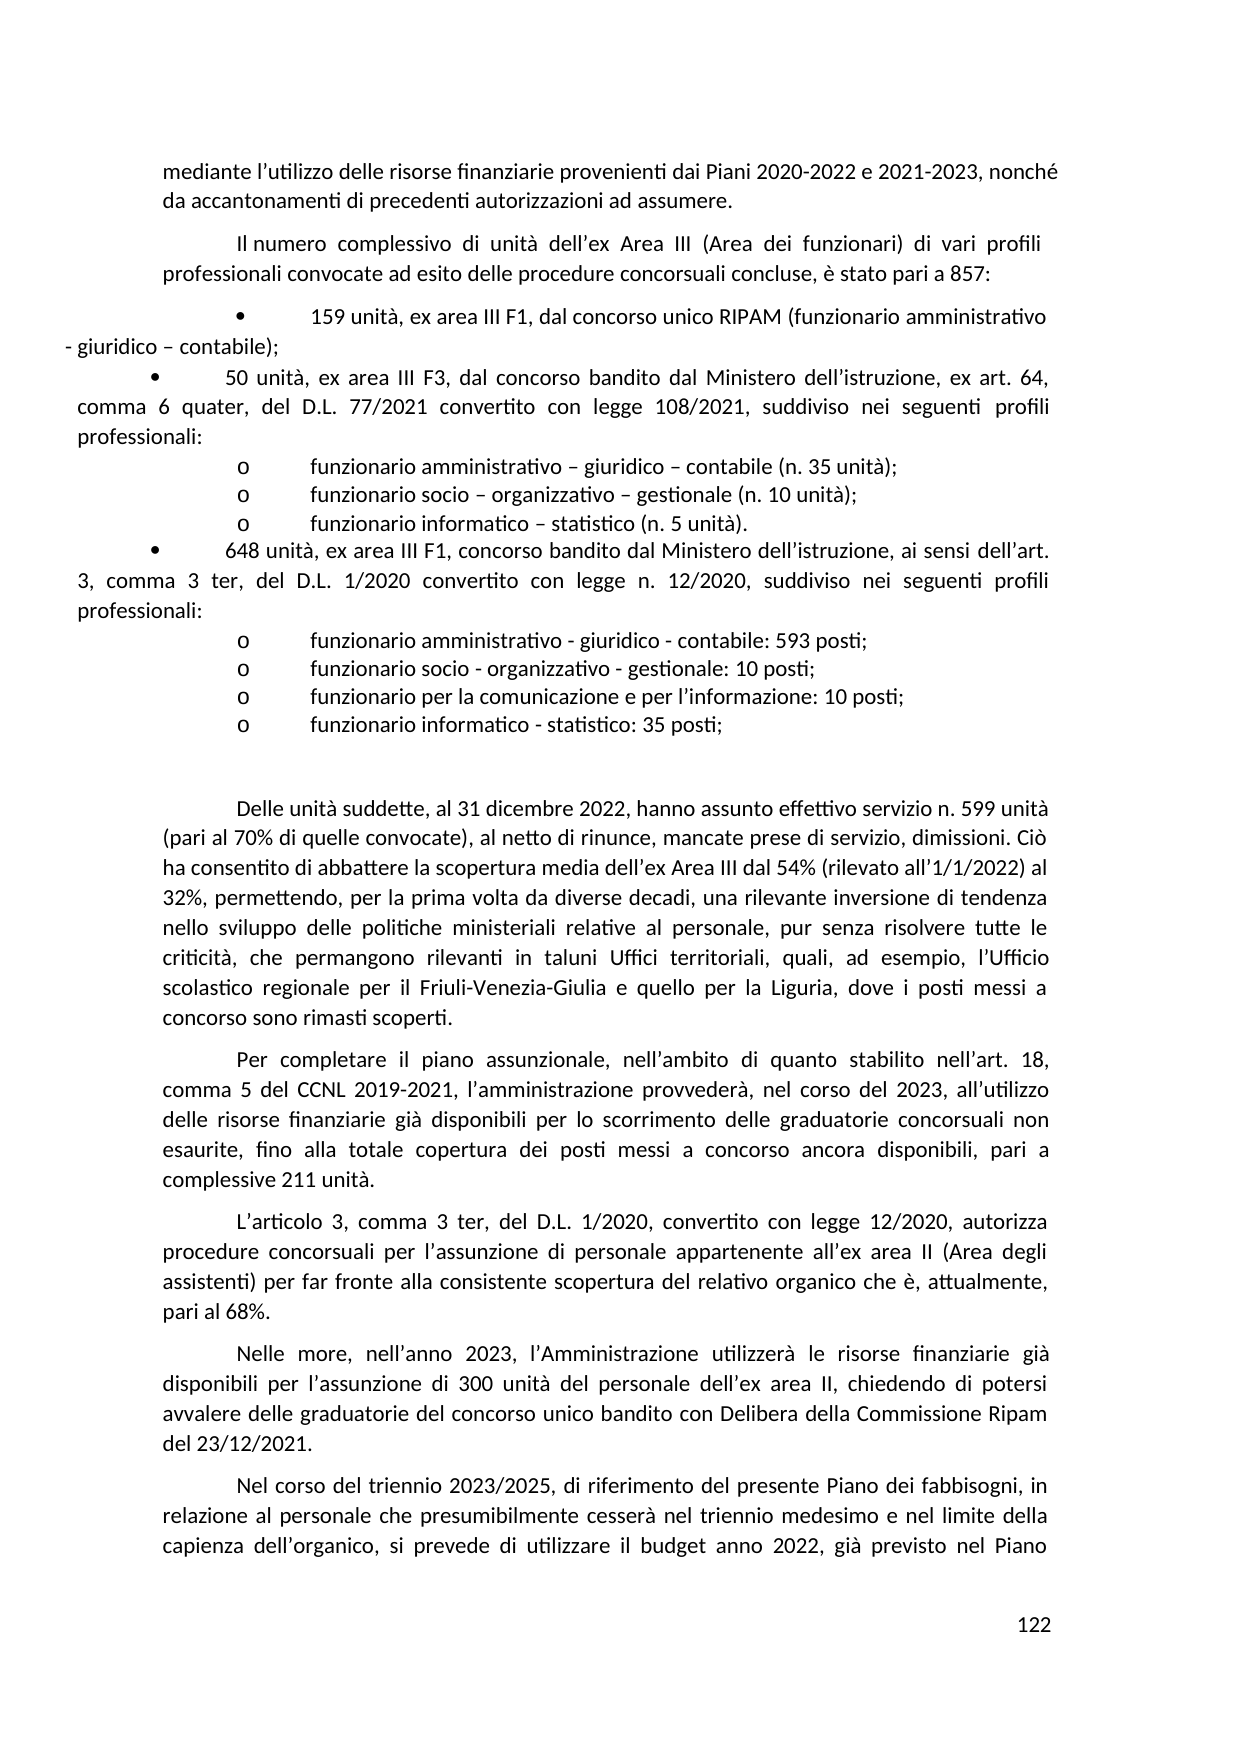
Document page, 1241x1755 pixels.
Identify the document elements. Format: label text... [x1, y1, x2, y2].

text L’articolo 3, comma 3 ter, del D.L. 1/2020, convertito con legge 12/2020, autorizza procedure concorsuali per l’assunzione di personale appartenente all’ex area II (Area degli assistenti) per far fronte alla consistente scopertura del relativo organico che è, attualmente, pari al 68%. [162, 1207, 1049, 1325]
text Il numero complessivo di unità dell’ex Area III (Area dei funzionari) di vari profili [236, 229, 1136, 257]
text mediante l’utilizzo delle risorse finanziarie provenienti dai Piani 2020-2022 e 2021-2023, nonché da accantonamenti di precedenti autorizzazioni ad assumere. [162, 157, 1067, 215]
list funzionario socio - organizzativo - gestionale: 10 posti; [236, 654, 1136, 682]
list funzionario informatico – statistico (n. 5 unità). [236, 508, 1136, 537]
text Per completare il piano assunzionale, nell’ambito di quanto stabilito nell’art. 18, comma 5 del CCNL 2019-2021, l’amministrazione provvederà, nel corso del 2023, all’utilizzo delle risorse finanziarie già disponibili per lo scorrimento delle graduatorie concorsuali non esaurite, fino alla totale copertura dei posti messi a concorso ancora disponibili, pari a complessive 211 unità. [162, 1045, 1050, 1193]
list 159 unità, ex area III F1, dal concorso unico RIPAM (funzionario amministrativo [236, 302, 1136, 330]
list funzionario amministrativo - giuridico - contabile: 593 posti; [236, 626, 1136, 654]
text Nel corso del triennio 2023/2025, di riferimento del presente Piano dei fabbisogni, in relazione al personale che presumibilmente cesserà nel triennio medesimo e nel limite della capienza dell’organico, si prevede di utilizzare il budget anno 2022, già previsto nel Piano [162, 1471, 1049, 1559]
list funzionario socio – organizzativo – gestionale (n. 10 unità); [236, 481, 1136, 508]
list 648 unità, ex area III F1, concorso bandito dal Ministero dell’istruzione, ai sensi dell’art. 3, comma 3 ter, del D.L. 1/2020 convertito con legge n. 12/2020, suddiviso nei seguenti profili professionali: [77, 537, 1049, 624]
list giuridico – contabile); [65, 332, 1136, 360]
text professionali convocate ad esito delle procedure concorsuali concluse, è stato pari a 857: [162, 259, 1136, 287]
text Delle unità suddette, al 31 dicembre 2022, hanno assunto effettivo servizio n. 599 unità (pari al 70% di quelle convocate), al netto di rinunce, mancate prese di servizio, dimissioni. Ciò ha consentito di abbattere la scopertura media dell’ex Area III dal 54% (rilevato all’1/1/2022) al 32%, permettendo, per la prima volta da diverse decadi, una rilevante inversione di tendenza nello sviluppo delle politiche ministeriali relative al personale, pur senza risolvere tutte le criticità, che permangono rilevanti in taluni Uffici territoriali, quali, ad esempio, l’Ufficio scolastico regionale per il Friuli-Venezia-Giulia e quello per la Liguria, dove i posti messi a concorso sono rimasti scoperti. [162, 794, 1049, 1031]
text Nelle more, nell’anno 2023, l’Amministrazione utilizzerà le risorse finanziarie già disponibili per l’assunzione di 300 unità del personale dell’ex area II, chiedendo di potersi avvalere delle graduatorie del concorso unico bandito con Delibera della Commissione Ripam del 23/12/2021. [162, 1339, 1049, 1457]
list funzionario per la comunicazione e per l’informazione: 10 posti; [236, 682, 1136, 710]
list 50 unità, ex area III F3, dal concorso bandito dal Ministero dell’istruzione, ex art. 64, comma 6 quater, del D.L. 77/2021 convertito con legge 108/2021, suddiviso nei seguenti profili professionali: [77, 363, 1049, 450]
list funzionario informatico - statistico: 35 posti; [236, 710, 1136, 739]
list funzionario amministrativo – giuridico – contabile (n. 35 unità); [236, 452, 1136, 481]
